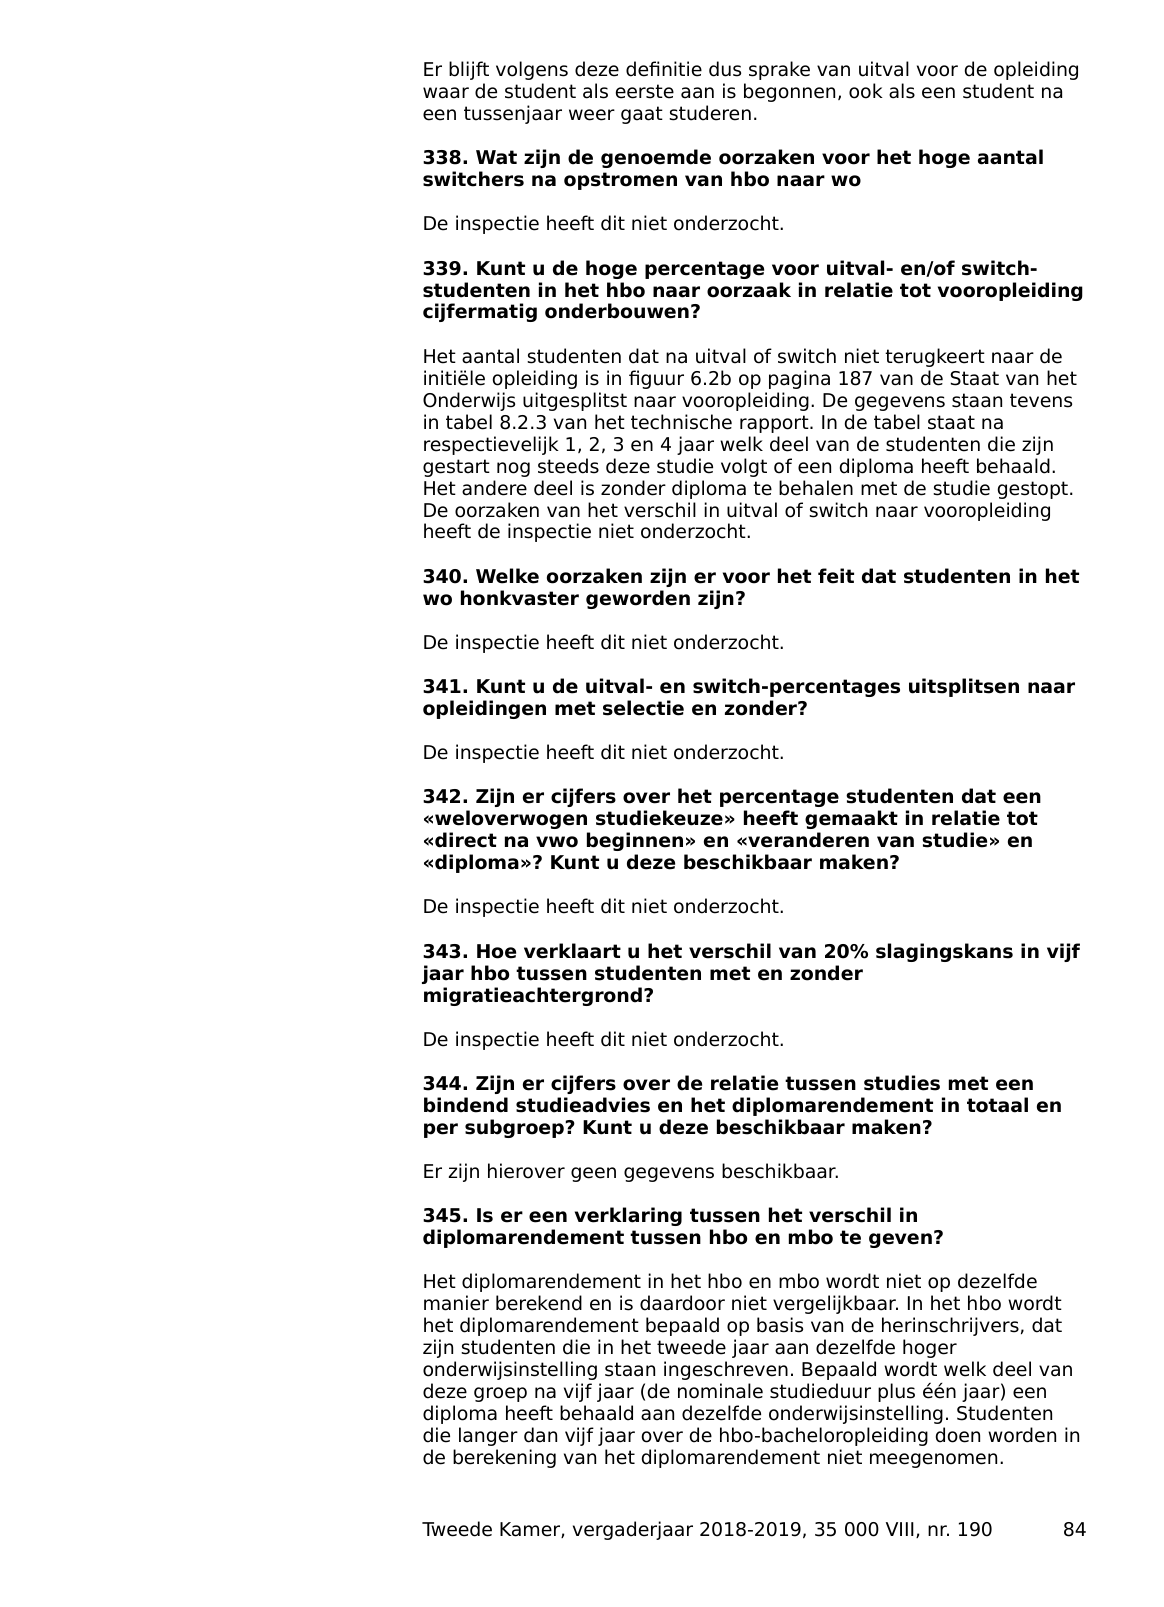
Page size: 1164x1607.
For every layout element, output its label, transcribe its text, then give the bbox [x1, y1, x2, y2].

subtitle 342. Zijn er cijfers over het percentage studenten dat een «weloverwogen studiekeuze» heeft gemaakt in relatie tot «direct na vwo beginnen» en «veranderen van studie» en «diploma»? Kunt u deze beschikbaar maken? [422, 786, 1087, 874]
text Er blijft volgens deze definitie dus sprake van uitval voor de opleiding waar de student als eerste aan is begonnen, ook als een student na een tussenjaar weer gaat studeren. [422, 59, 1087, 125]
text De inspectie heeft dit niet onderzocht. [422, 742, 1087, 764]
subtitle 341. Kunt u de uitval- en switch-percentages uitsplitsen naar opleidingen met selectie en zonder? [422, 676, 1087, 720]
text De inspectie heeft dit niet onderzocht. [422, 213, 1087, 235]
subtitle 340. Welke oorzaken zijn er voor het feit dat studenten in het wo honkvaster geworden zijn? [422, 566, 1087, 609]
text Het diplomarendement in het hbo en mbo wordt niet op dezelfde manier berekend en is daardoor niet vergelijkbaar. In het hbo wordt het diplomarendement bepaald op basis van de herinschrijvers, dat zijn studenten die in het tweede jaar aan dezelfde hoger onderwijsinstelling staan ingeschreven. Bepaald wordt welk deel van deze groep na vijf jaar (de nominale studieduur plus één jaar) een diploma heeft behaald aan dezelfde onderwijsinstelling. Studenten die langer dan vijf jaar over de hbo-bacheloropleiding doen worden in de berekening van het diplomarendement niet meegenomen. [422, 1271, 1087, 1469]
text De inspectie heeft dit niet onderzocht. [422, 1029, 1087, 1051]
text Er zijn hierover geen gegevens beschikbaar. [422, 1161, 1087, 1183]
subtitle 344. Zijn er cijfers over de relatie tussen studies met een bindend studieadvies en het diplomarendement in totaal en per subgroep? Kunt u deze beschikbaar maken? [422, 1073, 1087, 1139]
text De inspectie heeft dit niet onderzocht. [422, 896, 1087, 918]
subtitle 338. Wat zijn de genoemde oorzaken voor het hoge aantal switchers na opstromen van hbo naar wo [422, 147, 1087, 191]
text Het aantal studenten dat na uitval of switch niet terugkeert naar de initiële opleiding is in figuur 6.2b op pagina 187 van de Staat van het Onderwijs uitgesplitst naar vooropleiding. De gegevens staan tevens in tabel 8.2.3 van het technische rapport. In de tabel staat na respectievelijk 1, 2, 3 en 4 jaar welk deel van de studenten die zijn gestart nog steeds deze studie volgt of een diploma heeft behaald. Het andere deel is zonder diploma te behalen met de studie gestopt. De oorzaken van het verschil in uitval of switch naar vooropleiding heeft de inspectie niet onderzocht. [422, 346, 1087, 543]
subtitle 345. Is er een verklaring tussen het verschil in diplomarendement tussen hbo en mbo te geven? [422, 1205, 1087, 1249]
subtitle 339. Kunt u de hoge percentage voor uitval- en/of switch-studenten in het hbo naar oorzaak in relatie tot vooropleiding cijfermatig onderbouwen? [422, 257, 1087, 323]
text De inspectie heeft dit niet onderzocht. [422, 632, 1087, 654]
subtitle 343. Hoe verklaart u het verschil van 20% slagingskans in vijf jaar hbo tussen studenten met en zonder migratieachtergrond? [422, 941, 1087, 1006]
